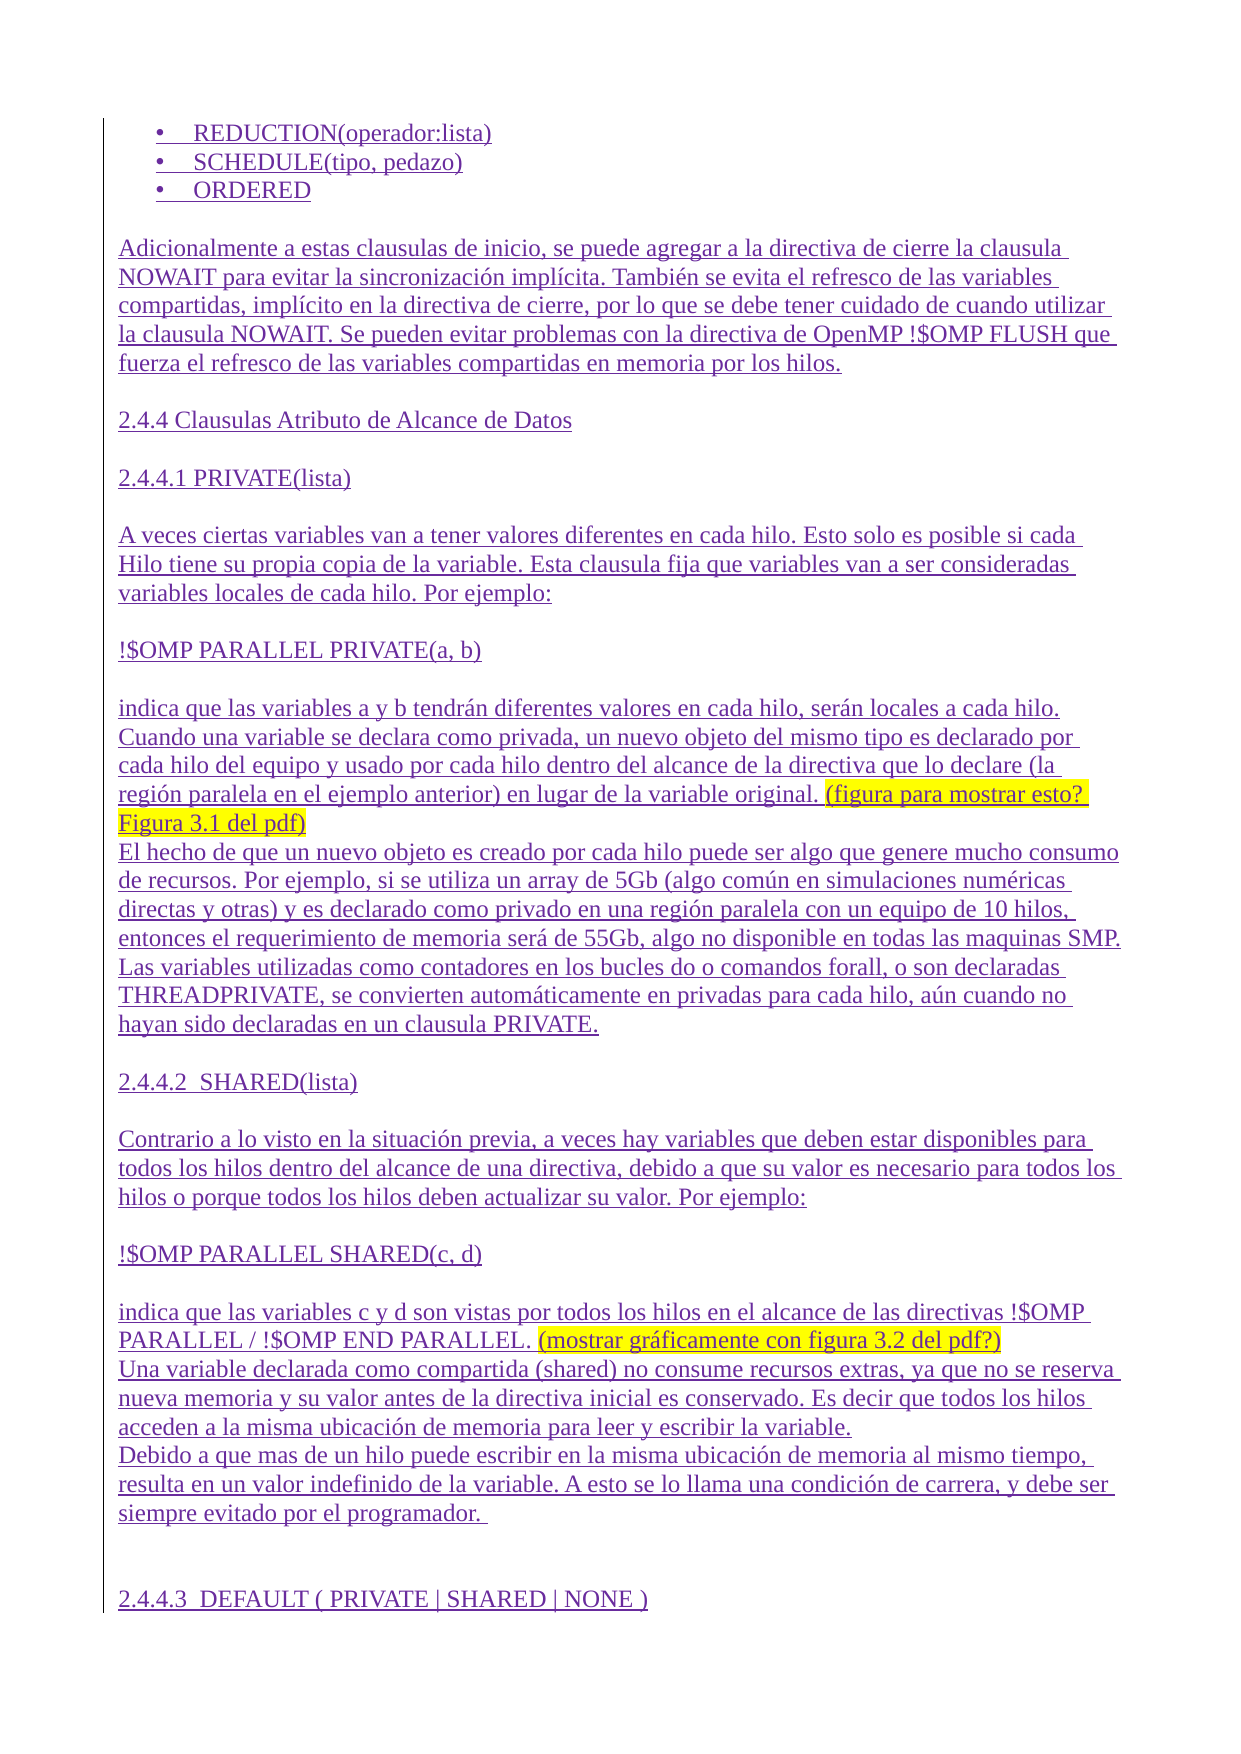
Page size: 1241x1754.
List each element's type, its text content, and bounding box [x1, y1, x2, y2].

text A veces ciertas variables van a tener valores diferentes en cada hilo. Esto solo es posible si cada Hilo tiene su propia copia de la variable. Esta clausula fija que variables van a ser consideradas variables locales de cada hilo. Por ejemplo: [118, 521, 1122, 607]
text Adicionalmente a estas clausulas de inicio, se puede agregar a la directiva de cierre la clausula NOWAIT para evitar la sincronización implícita. También se evita el refresco de las variables compartidas, implícito en la directiva de cierre, por lo que se debe tener cuidado de cuando utilizar la clausula NOWAIT. Se pueden evitar problemas con la directiva de OpenMP !$OMP FLUSH que fuerza el refresco de las variables compartidas en memoria por los hilos. [118, 233, 1122, 377]
text Debido a que mas de un hilo puede escribir en la misma ubicación de memoria al mismo tiempo, resulta en un valor indefinido de la variable. A esto se lo llama una condición de carrera, y debe ser siempre evitado por el programador. [118, 1441, 1122, 1527]
text 2.4.4 Clausulas Atributo de Alcance de Datos [118, 406, 1122, 434]
text indica que las variables c y d son vistas por todos los hilos en el alcance de las directivas !$OMP PARALLEL / !$OMP END PARALLEL. (mostrar gráficamente con figura 3.2 del pdf?) [118, 1297, 1122, 1354]
text Las variables utilizadas como contadores en los bucles do o comandos forall, o son declaradas THREADPRIVATE, se convierten automáticamente en privadas para cada hilo, aún cuando no hayan sido declaradas en un clausula PRIVATE. [118, 952, 1122, 1038]
text El hecho de que un nuevo objeto es creado por cada hilo puede ser algo que genere mucho consumo de recursos. Por ejemplo, si se utiliza un array de 5Gb (algo común en simulaciones numéricas directas y otras) y es declarado como privado en una región paralela con un equipo de 10 hilos, entonces el requerimiento de memoria será de 55Gb, algo no disponible en todas las maquinas SMP. [118, 837, 1122, 952]
text Cuando una variable se declara como privada, un nuevo objeto del mismo tipo es declarado por cada hilo del equipo y usado por cada hilo dentro del alcance de la directiva que lo declare (la región paralela en el ejemplo anterior) en lugar de la variable original. (figura para mostrar esto? Figura 3.1 del pdf) [118, 722, 1122, 837]
text !$OMP PARALLEL PRIVATE(a, b) [118, 636, 1122, 664]
text !$OMP PARALLEL SHARED(c, d) [118, 1239, 1122, 1268]
text Una variable declarada como compartida (shared) no consume recursos extras, ya que no se reserva nueva memoria y su valor antes de la directiva inicial es conservado. Es decir que todos los hilos acceden a la misma ubicación de memoria para leer y escribir la variable. [118, 1354, 1122, 1441]
list ORDERED [156, 176, 1122, 204]
text hilos o porque todos los hilos deben actualizar su valor. Por ejemplo: [118, 1179, 1122, 1211]
text 2.4.4.3 DEFAULT ( PRIVATE | SHARED | NONE ) [118, 1584, 1122, 1613]
list SCHEDULE(tipo, pedazo) [156, 147, 1122, 176]
text Contrario a lo visto en la situación previa, a veces hay variables que deben estar disponibles para todos los hilos dentro del alcance de una directiva, debido a que su valor es necesario para todos los [118, 1124, 1122, 1178]
text 2.4.4.2 SHARED(lista) [118, 1067, 1122, 1096]
list REDUCTION(operador:lista) [156, 118, 1122, 147]
text 2.4.4.1 PRIVATE(lista) [118, 463, 1122, 492]
text indica que las variables a y b tendrán diferentes valores en cada hilo, serán locales a cada hilo. [118, 693, 1122, 722]
